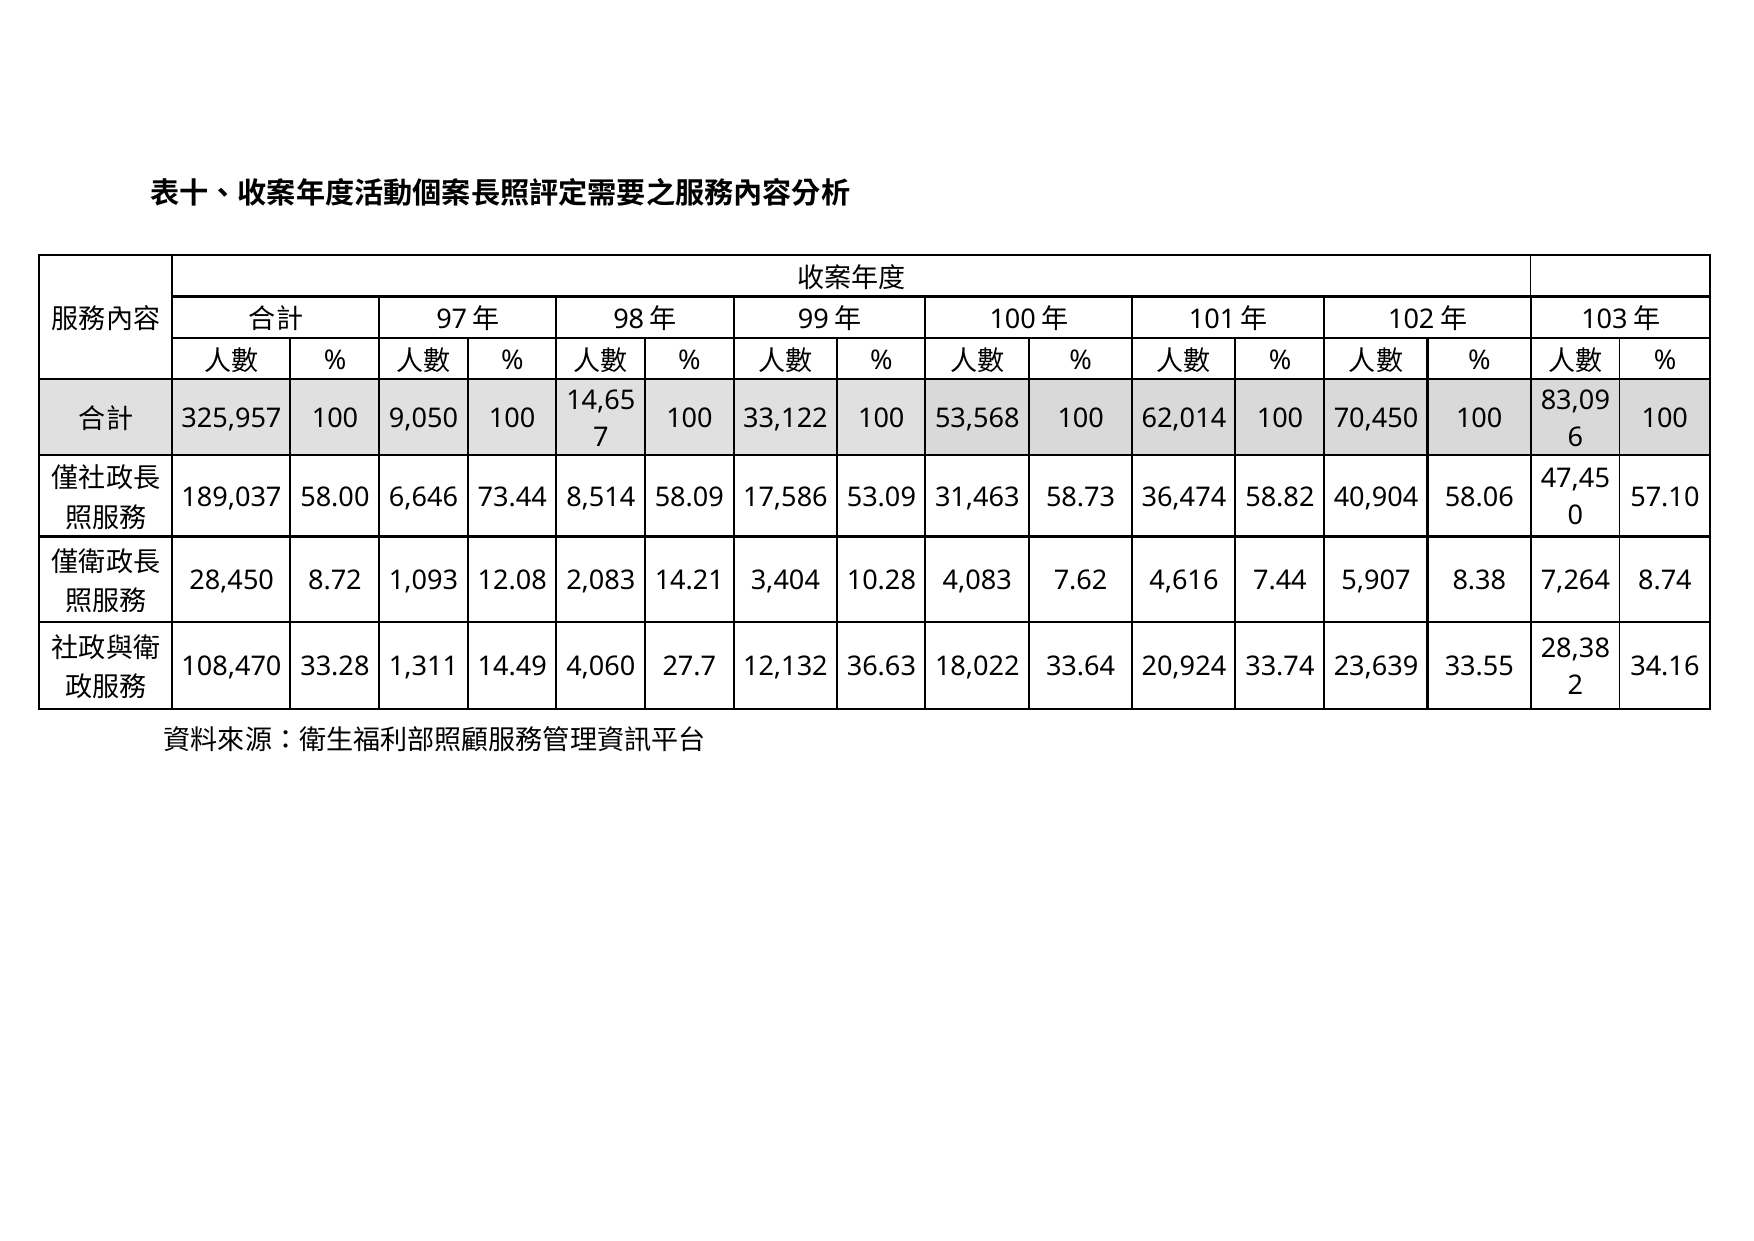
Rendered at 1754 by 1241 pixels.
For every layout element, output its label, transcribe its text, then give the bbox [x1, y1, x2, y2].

table_cell 1,093 [380, 538, 467, 621]
table_cell 28,382 [1532, 623, 1619, 708]
table_cell 57.10 [1620, 456, 1709, 535]
table_cell 27.7 [646, 623, 733, 708]
table_cell 189,037 [173, 456, 289, 535]
table_cell 100年 [926, 298, 1131, 337]
table_cell 8.38 [1429, 538, 1530, 621]
table_cell 103年 [1532, 298, 1709, 337]
table_cell 97年 [380, 298, 555, 337]
table_cell 58.09 [646, 456, 733, 535]
text 資料來源：衛生福利部照顧服務管理資訊平台 [150, 710, 1604, 760]
table_cell 100 [291, 380, 378, 454]
table_cell 100 [1236, 380, 1323, 454]
table_cell 人數 [1532, 339, 1619, 378]
table_cell 10.28 [838, 538, 924, 621]
table_cell 101年 [1133, 298, 1323, 337]
table_cell 14.49 [469, 623, 555, 708]
table_cell 8,514 [557, 456, 644, 535]
table_cell 23,639 [1325, 623, 1426, 708]
table_cell 人數 [735, 339, 836, 378]
table_cell 8.72 [291, 538, 378, 621]
table_cell 12.08 [469, 538, 555, 621]
table_cell 62,014 [1133, 380, 1234, 454]
table_cell 人數 [1133, 339, 1234, 378]
table_cell % [1429, 339, 1530, 378]
table_cell 36.63 [838, 623, 924, 708]
table_cell 人數 [1325, 339, 1426, 378]
table_cell 33.74 [1236, 623, 1323, 708]
table_cell 100 [1030, 380, 1131, 454]
subtitle 表十、收案年度活動個案長照評定需要之服務內容分析 [150, 169, 1604, 212]
table_cell 34.16 [1620, 623, 1709, 708]
table_cell 70,450 [1325, 380, 1426, 454]
table_cell % [646, 339, 733, 378]
table_header 收案年度 [173, 256, 1530, 295]
table_cell 14,657 [557, 380, 644, 454]
table_cell 4,060 [557, 623, 644, 708]
table_cell 4,083 [926, 538, 1028, 621]
table_cell 100 [646, 380, 733, 454]
table_cell 53,568 [926, 380, 1028, 454]
table_cell 17,586 [735, 456, 836, 535]
table_cell 47,450 [1532, 456, 1619, 535]
table_cell 100 [1429, 380, 1530, 454]
table_cell 1,311 [380, 623, 467, 708]
table_cell 5,907 [1325, 538, 1426, 621]
table_cell 6,646 [380, 456, 467, 535]
table_cell 108,470 [173, 623, 289, 708]
table_cell 40,904 [1325, 456, 1426, 535]
table_cell 人數 [173, 339, 289, 378]
table_cell 53.09 [838, 456, 924, 535]
table_header [1531, 256, 1709, 295]
table_cell 100 [838, 380, 924, 454]
table_cell 7.44 [1236, 538, 1323, 621]
table_cell 僅社政長照服務 [40, 456, 171, 535]
table_cell 12,132 [735, 623, 836, 708]
table_header 服務內容 [40, 256, 171, 378]
table_cell 33.55 [1429, 623, 1530, 708]
table_cell 2,083 [557, 538, 644, 621]
table_cell 人數 [557, 339, 644, 378]
table_cell 7.62 [1030, 538, 1131, 621]
table_cell 36,474 [1133, 456, 1234, 535]
table_cell 合計 [173, 298, 378, 337]
table_cell 98年 [557, 298, 733, 337]
table_cell 58.82 [1236, 456, 1323, 535]
table_cell 28,450 [173, 538, 289, 621]
table_cell 4,616 [1133, 538, 1234, 621]
table_cell 31,463 [926, 456, 1028, 535]
table_cell 73.44 [469, 456, 555, 535]
table_cell 3,404 [735, 538, 836, 621]
table_cell 人數 [926, 339, 1028, 378]
table_cell 33.28 [291, 623, 378, 708]
table_cell 人數 [380, 339, 467, 378]
table_cell 合計 [40, 380, 171, 454]
table_cell 7,264 [1532, 538, 1619, 621]
table_cell 100 [469, 380, 555, 454]
table_cell 100 [1620, 380, 1709, 454]
table_cell % [1030, 339, 1131, 378]
table_cell 58.00 [291, 456, 378, 535]
table_cell 99年 [735, 298, 924, 337]
table_cell % [469, 339, 555, 378]
table_cell 58.73 [1030, 456, 1131, 535]
table_cell 33.64 [1030, 623, 1131, 708]
table_cell 325,957 [173, 380, 289, 454]
table_cell 14.21 [646, 538, 733, 621]
table_cell 8.74 [1620, 538, 1709, 621]
table_cell % [1620, 339, 1709, 378]
table_cell 83,096 [1532, 380, 1619, 454]
table_cell 58.06 [1429, 456, 1530, 535]
table_cell 18,022 [926, 623, 1028, 708]
table_cell % [291, 339, 378, 378]
table_cell % [1236, 339, 1323, 378]
table_cell 20,924 [1133, 623, 1234, 708]
table_cell 102年 [1325, 298, 1530, 337]
table_cell 社政與衛政服務 [40, 623, 171, 708]
table_cell 9,050 [380, 380, 467, 454]
table_cell 33,122 [735, 380, 836, 454]
table_cell % [838, 339, 924, 378]
table_cell 僅衛政長照服務 [40, 538, 171, 621]
